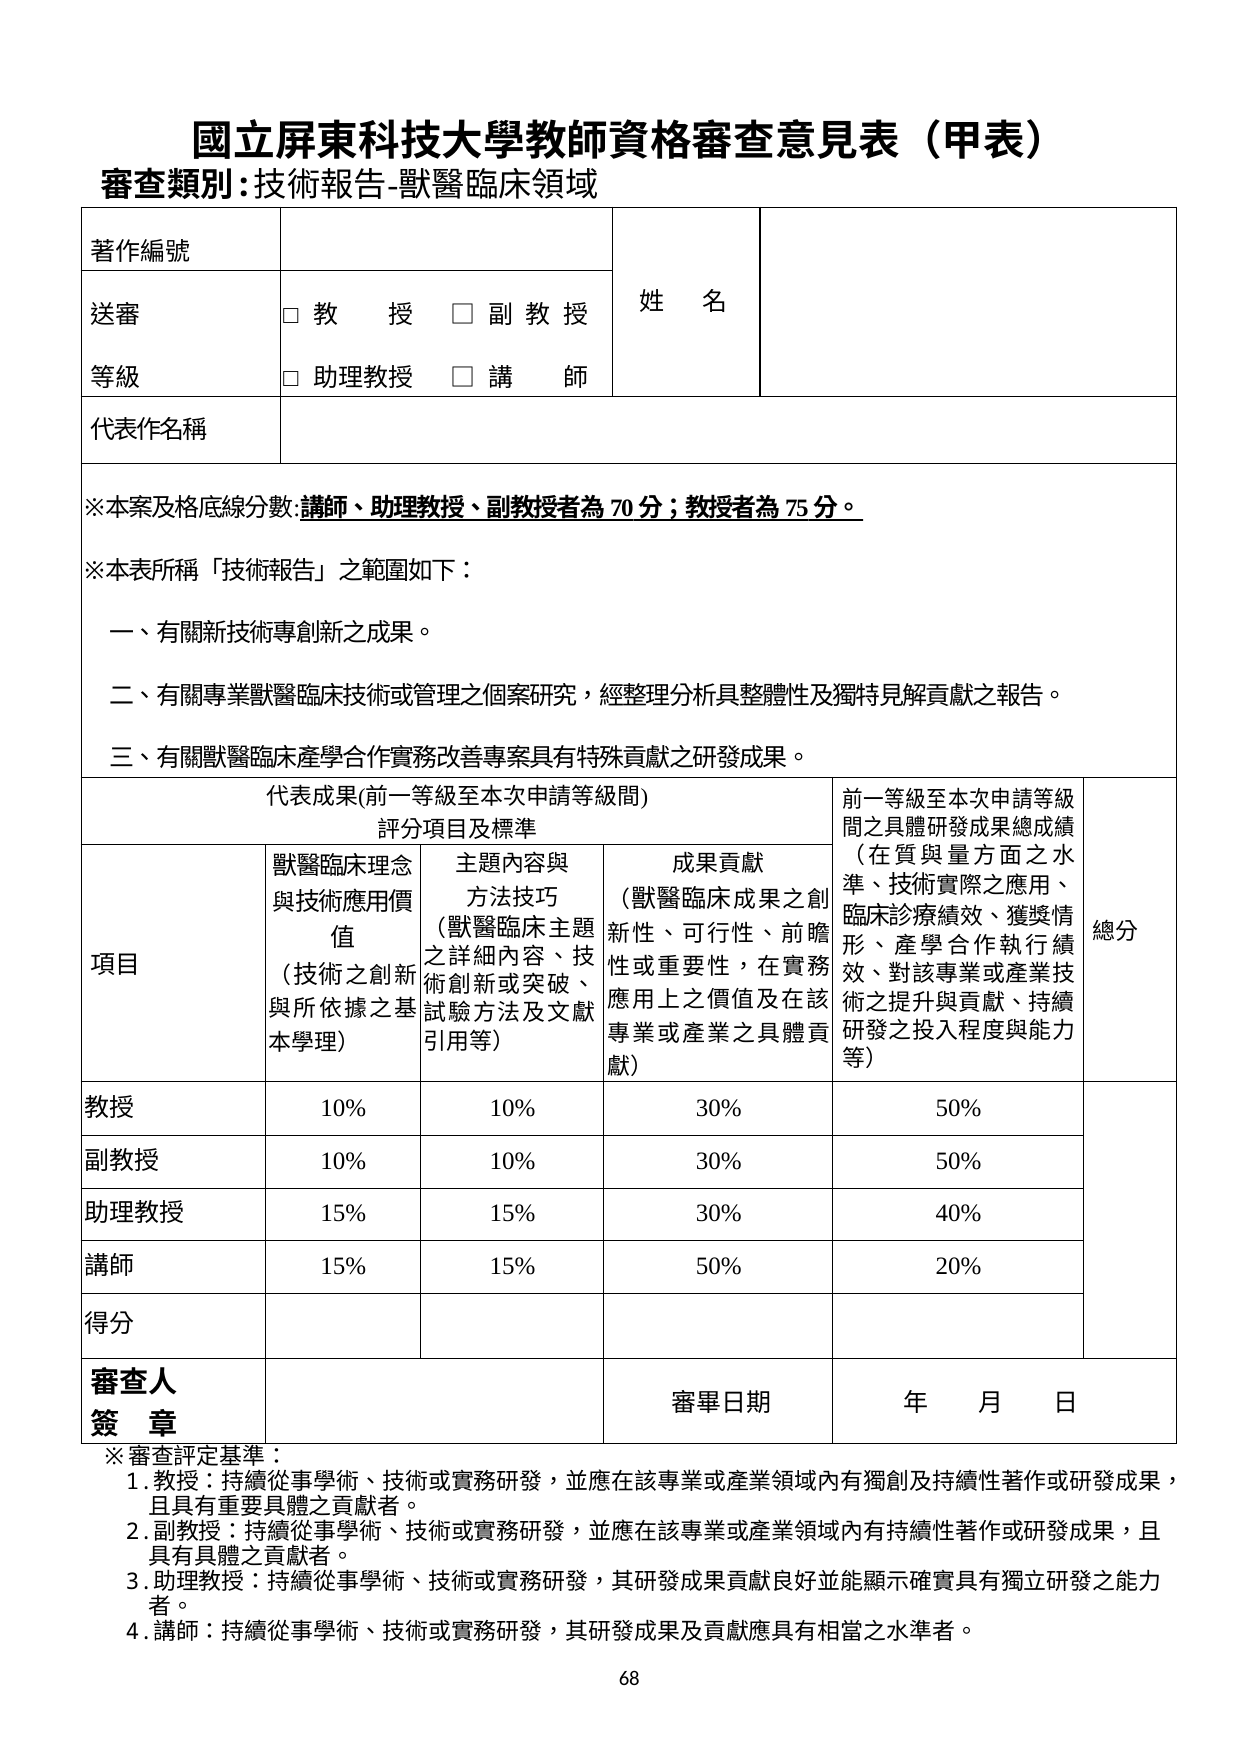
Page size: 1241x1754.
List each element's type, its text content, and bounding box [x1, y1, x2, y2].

table_cell 教授 [82, 1082, 265, 1135]
table_cell 10% [266, 1082, 420, 1135]
table_cell [604, 1294, 832, 1357]
text 1.教授：持續從事學術、技術或實務研發，並應在該專業或產業領域內有獨創及持續性著作或研發成果，且具有重要具體之貢獻者。 [125, 1469, 1175, 1519]
table_header 姓名 [613, 208, 759, 396]
table_header 著作編號 [82, 208, 280, 270]
table_cell 30% [604, 1136, 832, 1187]
table_cell 15% [421, 1189, 603, 1240]
table_cell 15% [266, 1189, 420, 1240]
table_cell 50% [833, 1136, 1083, 1187]
table_cell 助理教授 [82, 1189, 265, 1240]
table_cell [266, 1294, 420, 1357]
table_cell 副教授 [82, 1136, 265, 1187]
table_cell 10% [421, 1136, 603, 1187]
table_cell 10% [266, 1136, 420, 1187]
table_cell 總分 [1084, 778, 1176, 1081]
table_cell 10% [421, 1082, 603, 1135]
table_cell 成果貢獻 （獸醫臨床成果之創新性、可行性、前瞻性或重要性，在實務應用上之價值及在該專業或產業之具體貢獻） [604, 845, 832, 1081]
table_cell [421, 1294, 603, 1357]
text 國立屏東科技大學教師資格審查意見表（甲表） [100, 96, 1157, 158]
table_cell ※本案及格底線分數:講師、助理教授、副教授者為70分；教授者為75分。 ※本表所稱「技術報告」之範圍如下： 一、有關新技術專創新之成果。 二、有關專業獸醫臨床技術或管理之個案研究，經整理分析具整體性及獨特見解貢獻之報告。 三、有關獸醫臨床產學合作實務改善專案具有特殊貢獻之研發成果。 [82, 464, 1176, 777]
table_cell 代表成果(前一等級至本次申請等級間) 評分項目及標準 [82, 778, 832, 844]
table_cell 項目 [82, 845, 265, 1081]
table_cell 30% [604, 1189, 832, 1240]
table_cell [266, 1359, 603, 1443]
text 審查類別:技術報告-獸醫臨床領域 [100, 158, 1175, 207]
table_header [761, 208, 1176, 396]
table_cell 審查人 簽 章 [82, 1359, 265, 1443]
table_cell 前一等級至本次申請等級間之具體研發成果總成績（在質與量方面之水準、技術實際之應用、臨床診療績效、獲獎情形、產學合作執行績效、對該專業或產業技術之提升與貢獻、持續研發之投入程度與能力等） [833, 778, 1083, 1081]
table_cell 40% [833, 1189, 1083, 1240]
table_cell □ 教 授 □ 副 教 授 □ 助理教授 □ 講 師 [281, 271, 612, 396]
text ※審查評定基準： [100, 1444, 1175, 1469]
table_cell 獸醫臨床理念與技術應用價值 （技術之創新與所依據之基本學理） [266, 845, 420, 1081]
table_cell [833, 1294, 1083, 1357]
table_cell 20% [833, 1241, 1083, 1292]
table_cell [1084, 1082, 1176, 1357]
table_cell 代表作名稱 [82, 397, 280, 463]
table_cell 得分 [82, 1294, 265, 1357]
table_cell 主題內容與 方法技巧 （獸醫臨床主題之詳細內容、技術創新或突破、試驗方法及文獻引用等） [421, 845, 603, 1081]
table_header [281, 208, 612, 270]
text 4.講師：持續從事學術、技術或實務研發，其研發成果及貢獻應具有相當之水準者。 [125, 1619, 1175, 1644]
text 3.助理教授：持續從事學術、技術或實務研發，其研發成果貢獻良好並能顯示確實具有獨立研發之能力者。 [125, 1569, 1175, 1619]
table_cell 50% [833, 1082, 1083, 1135]
table_cell 講師 [82, 1241, 265, 1292]
table_cell 送審 等級 [82, 271, 280, 396]
table_cell [281, 397, 1176, 463]
table_cell 30% [604, 1082, 832, 1135]
table_cell 審畢日期 [604, 1359, 832, 1443]
table_cell 年 月 日 [833, 1359, 1176, 1443]
table_cell 15% [266, 1241, 420, 1292]
table_cell 50% [604, 1241, 832, 1292]
text 2.副教授：持續從事學術、技術或實務研發，並應在該專業或產業領域內有持續性著作或研發成果，且具有具體之貢獻者。 [125, 1519, 1175, 1569]
table_cell 15% [421, 1241, 603, 1292]
